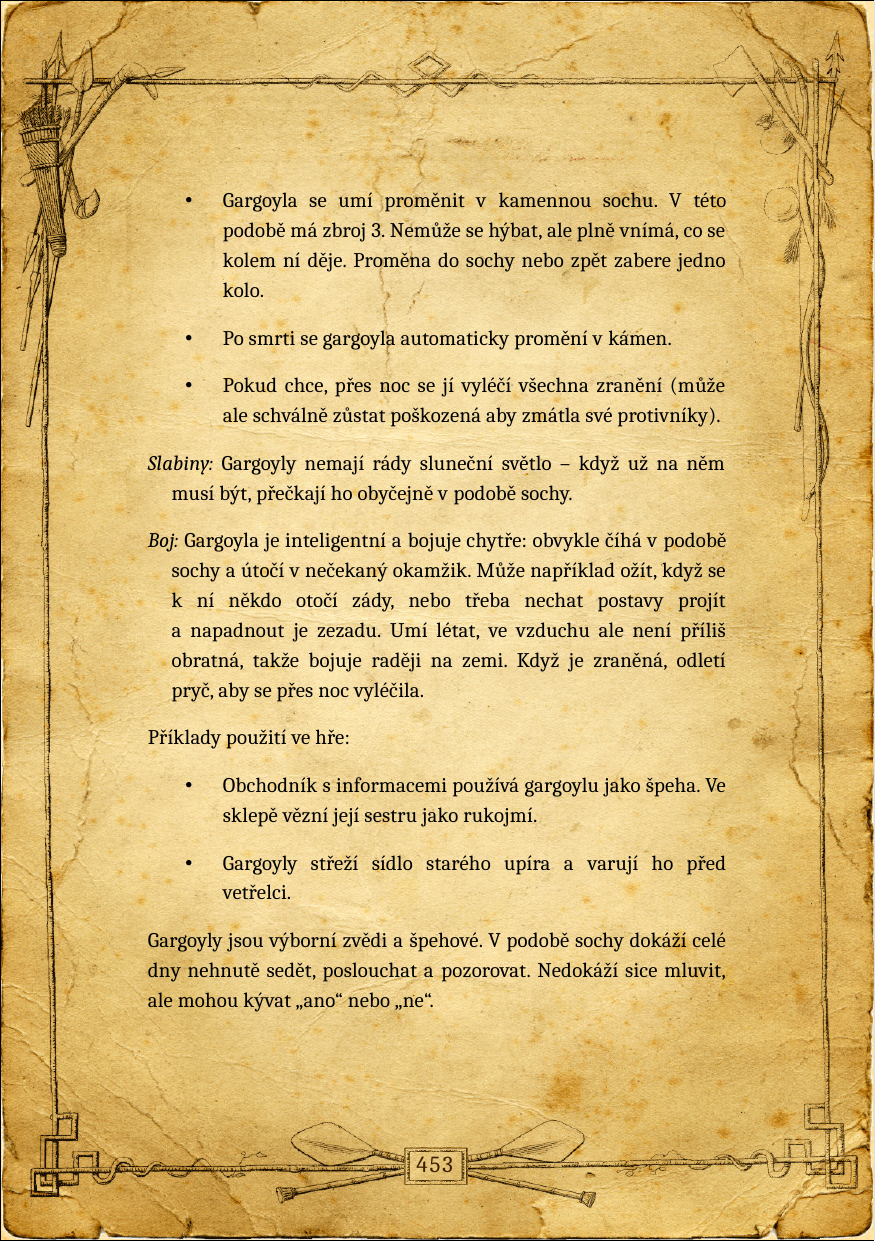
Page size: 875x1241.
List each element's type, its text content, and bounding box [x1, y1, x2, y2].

list Obchodník s⁠ informacemi používá gargoylu jako špeha. Ve sklepě vězní její sestru jako rukojmí. [185, 774, 726, 827]
list Po smrti se gargoyla automaticky promění v⁠ kámen. [185, 326, 726, 350]
text Boj: Gargoyla je inteligentní a⁠ bojuje chytře: obvykle číhá v⁠ podobě sochy a⁠ útočí v⁠ nečekaný okamžik. Může například ožít, když se k⁠ ní někdo otočí zády, nebo třeba nechat postavy projít a⁠ napadnout je zezadu. Umí létat, ve vzduchu ale není příliš obratná, takže bojuje raději na zemi. Když je zraněná, odletí pryč, aby se přes noc vyléčila. [148, 529, 726, 702]
text Gargoyly jsou výborní zvědi a⁠ špehové. V⁠ podobě sochy dokáží celé dny nehnutě sedět, poslouchat a⁠ pozorovat. Nedokáží sice mluvit, ale mohou kývat „ano“ nebo „ne“. [148, 929, 726, 1012]
list Gargoyla se umí proměnit v⁠ kamennou sochu. V⁠ této podobě má zbroj 3. Nemůže se hýbat, ale plně vnímá, co se kolem ní děje. Proměna do sochy nebo zpět zabere jedno kolo. [185, 189, 726, 303]
text Slabiny: Gargoyly nemají rády sluneční světlo – když už na něm musí být, přečkají ho obyčejně v⁠ podobě sochy. [148, 451, 726, 505]
text Příklady použití ve hře: [148, 726, 726, 750]
list Pokud chce, přes noc se jí vyléčí všechna zranění (může ale schválně zůstat poškozená aby zmátla své protivníky). [185, 374, 726, 428]
picture [1, 1, 874, 1240]
list Gargoyly střeží sídlo starého upíra a⁠ varují ho před vetřelci. [185, 851, 726, 905]
